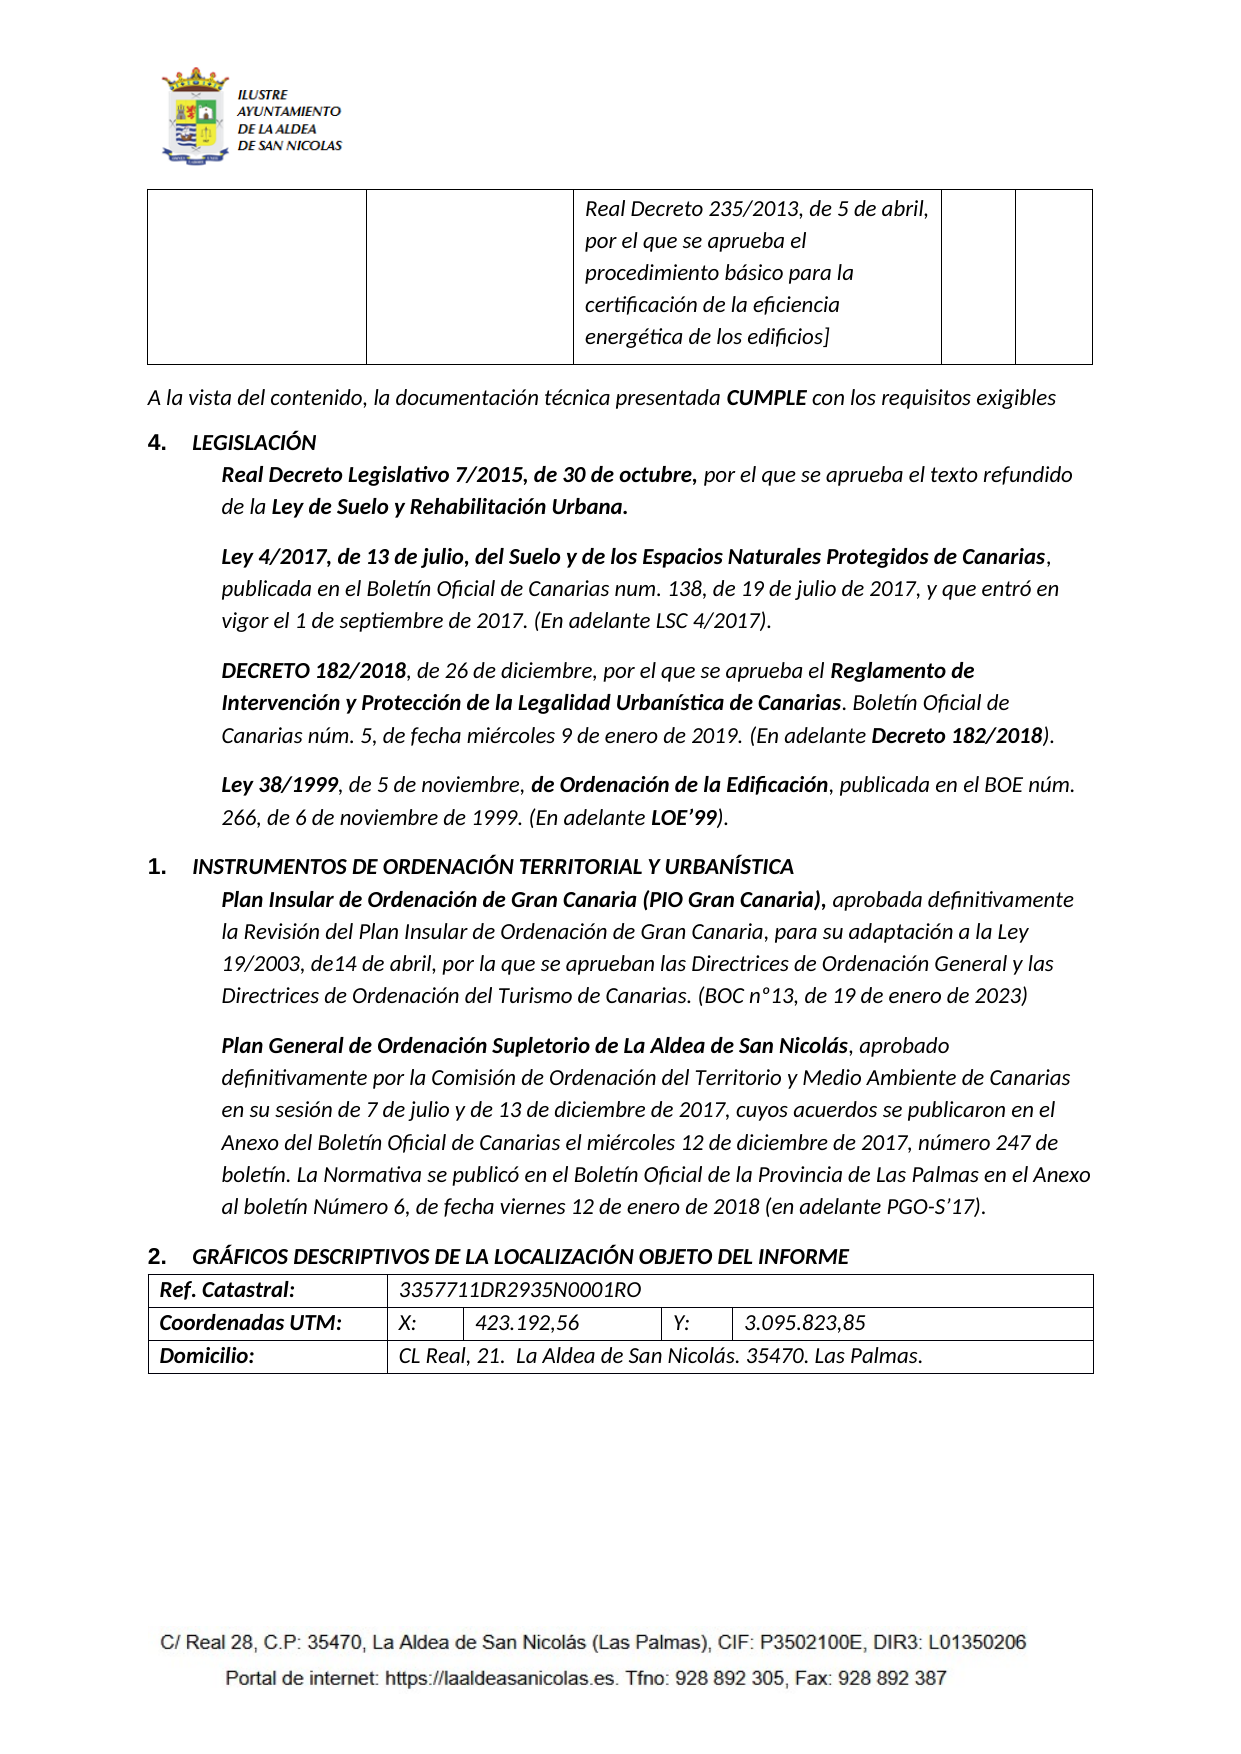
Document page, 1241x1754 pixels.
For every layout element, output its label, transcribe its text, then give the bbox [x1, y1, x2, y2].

table_cell [1016, 190, 1092, 364]
text Plan General de Ordenación Supletorio de La Aldea de San Nicolás, aprobado definitivamente por la Comisión de Ordenación del Territorio y Medio Ambiente de Canarias en su sesión de 7 de julio y de 13 de diciembre de 2017, cuyos acuerdos se publicaron en el Anexo del Boletín Oficial de Canarias el miércoles 12 de diciembre de 2017, número 247 de boletín. La Normativa se publicó en el Boletín Oficial de la Provincia de Las Palmas en el Anexo al boletín Número 6, de fecha viernes 12 de enero de 2018 (en adelante PGO-S’17). [221, 1031, 1093, 1220]
table_cell - [942, 190, 1015, 364]
list GRÁFICOS DESCRIPTIVOS DE LA LOCALIZACIÓN OBJETO DEL INFORME [148, 1242, 1093, 1270]
table_cell X: [388, 1308, 463, 1340]
text Ley 4/2017, de 13 de julio, del Suelo y de los Espacios Naturales Protegidos de Canarias, publicada en el Boletín Oficial de Canarias num. 138, de 19 de julio de 2017, y que entró en vigor el 1 de septiembre de 2017. (En adelante LSC 4/2017). [221, 542, 1093, 634]
text Plan Insular de Ordenación de Gran Canaria (PIO Gran Canaria), aprobada definitivamente la Revisión del Plan Insular de Ordenación de Gran Canaria, para su adaptación a la Ley 19/2003, de14 de abril, por la que se aprueban las Directrices de Ordenación General y las Directrices de Ordenación del Turismo de Canarias. (BOC nº13, de 19 de enero de 2023) [221, 885, 1093, 1009]
text DECRETO 182/2018, de 26 de diciembre, por el que se aprueba el Reglamento de Intervención y Protección de la Legalidad Urbanística de Canarias. Boletín Oficial de Canarias núm. 5, de fecha miércoles 9 de enero de 2019. (En adelante Decreto 182/2018). [221, 656, 1093, 749]
text Real Decreto Legislativo 7/2015, de 30 de octubre, por el que se aprueba el texto refundido de la Ley de Suelo y Rehabilitación Urbana. [221, 460, 1093, 520]
table_cell Y: [662, 1308, 732, 1340]
table_cell 423.192,56 [464, 1308, 661, 1340]
table_header 3357711DR2935N0001RO [388, 1275, 1093, 1307]
text Ley 38/1999, de 5 de noviembre, de Ordenación de la Edificación, publicada en el BOE núm. 266, de 6 de noviembre de 1999. (En adelante LOE’99). [221, 771, 1093, 831]
table_cell Real Decreto 235/2013, de 5 de abril, por el que se aprueba el procedimiento básico para la certificación de la eficiencia energética de los edificios] [574, 190, 941, 364]
table_cell Coordenadas UTM: [149, 1308, 387, 1340]
picture [148, 1626, 1034, 1694]
table_cell Domicilio: [149, 1341, 387, 1373]
table_cell [148, 190, 366, 364]
picture [148, 59, 358, 173]
list LEGISLACIÓN [148, 428, 1093, 456]
table_cell [367, 190, 573, 364]
table_cell CL Real, 21. La Aldea de San Nicolás. 35470. Las Palmas. [388, 1341, 1093, 1373]
list instrumentos de ordenación territorial y urbanística [148, 852, 1093, 881]
table_cell 3.095.823,85 [733, 1308, 1093, 1340]
text A la vista del contenido, la documentación técnica presentada CUMPLE con los requisitos exigibles [148, 383, 1093, 411]
table_header Ref. Catastral: [149, 1275, 387, 1307]
